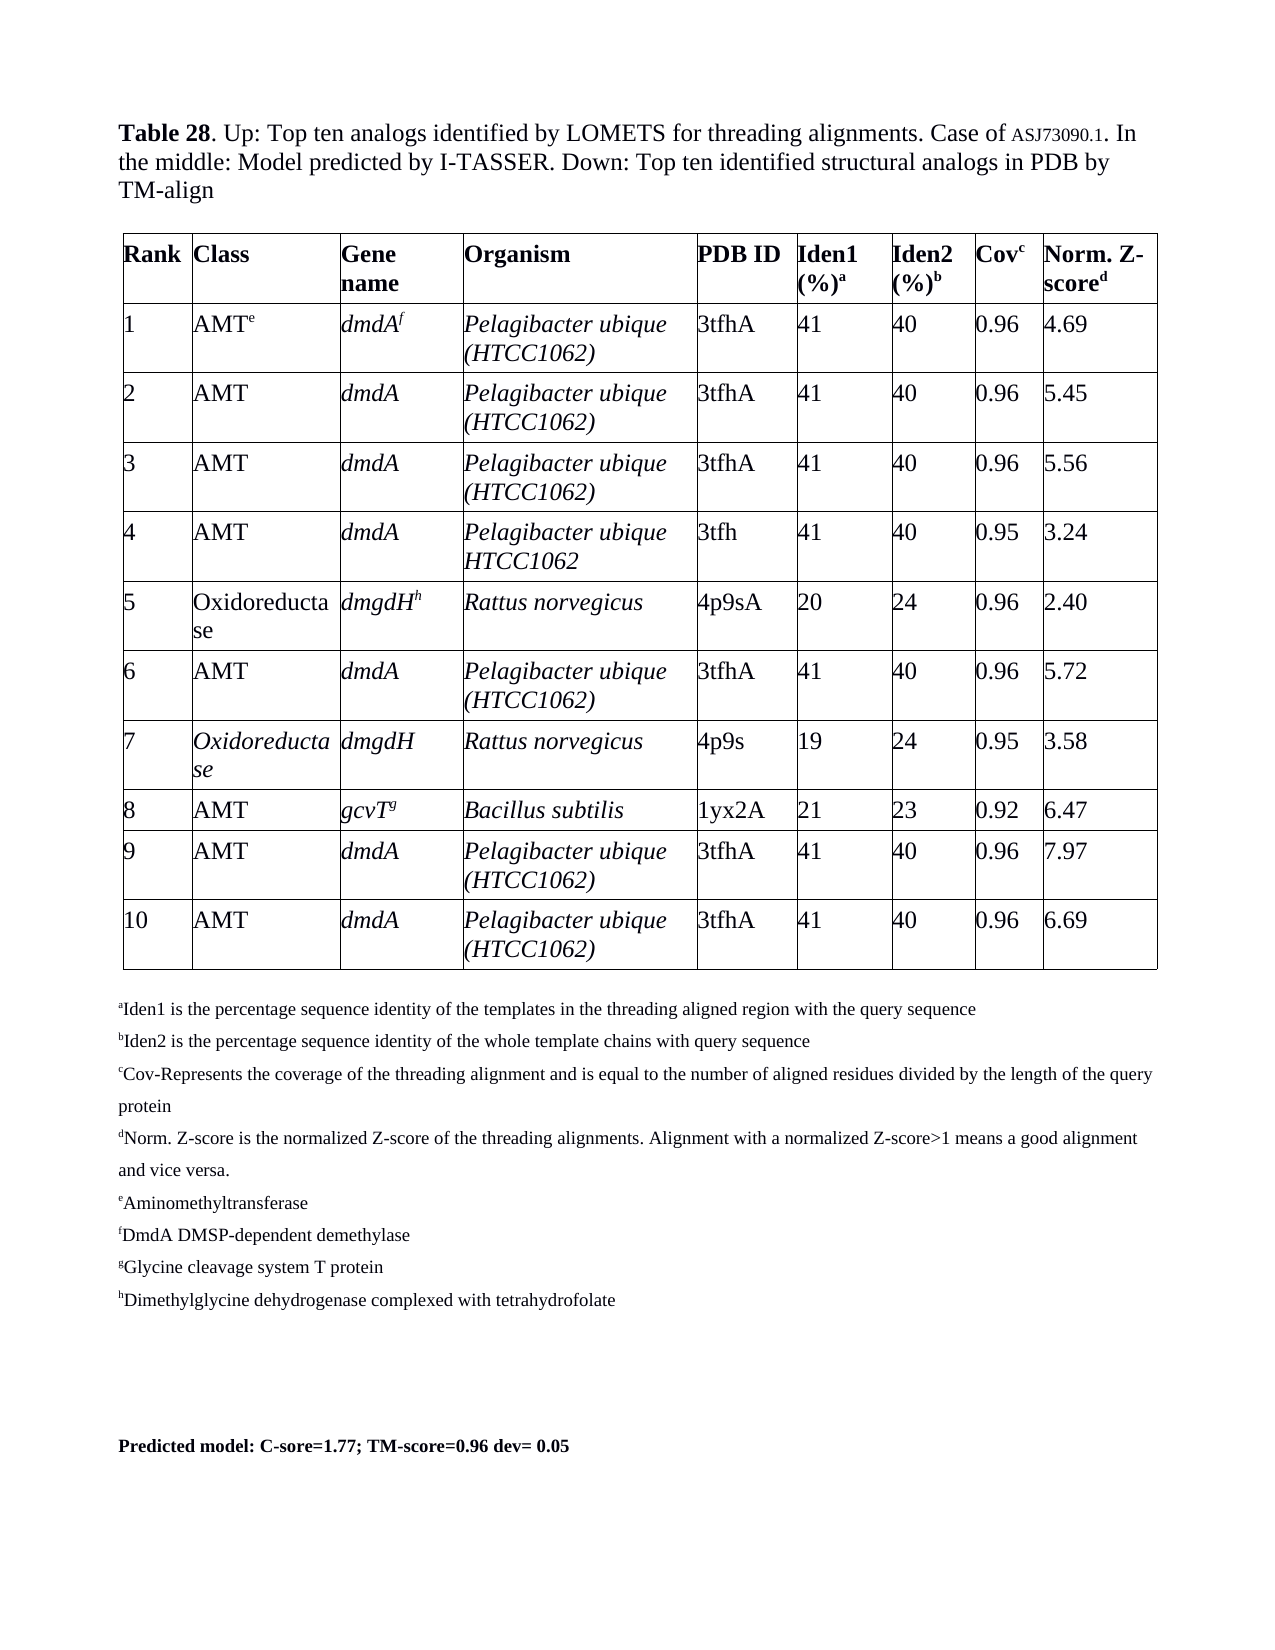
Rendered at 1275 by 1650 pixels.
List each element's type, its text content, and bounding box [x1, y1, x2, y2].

table_cell 23 [893, 790, 975, 830]
table_cell 3.24 [1044, 512, 1157, 581]
table_cell 24 [893, 582, 975, 650]
table_cell 5.45 [1044, 373, 1157, 442]
table_cell 41 [798, 512, 892, 581]
table_cell Rattus norvegicus [464, 582, 697, 650]
table_cell Bacillus subtilis [464, 790, 697, 830]
table_cell 10 [124, 900, 192, 969]
table_cell Pelagibacter ubique (HTCC1062) [464, 443, 697, 511]
text dNorm. Z-score is the normalized Z-score of the threading alignments. Alignment with a normalized Z-score>1 means a good alignment and vice versa. [118, 1127, 1157, 1181]
table_cell 40 [893, 831, 975, 899]
table_cell 19 [798, 721, 892, 789]
text hDimethylglycine dehydrogenase complexed with tetrahydrofolate [118, 1288, 1157, 1310]
table_cell 41 [798, 651, 892, 719]
table_cell 0.96 [976, 373, 1043, 442]
table_header Covc [976, 234, 1043, 303]
table_cell 3tfhA [698, 304, 797, 372]
table_cell dmdA [341, 651, 463, 719]
table_cell 21 [798, 790, 892, 830]
table_cell dmgdHh [341, 582, 463, 650]
table_cell 40 [893, 651, 975, 719]
table_cell 0.96 [976, 443, 1043, 511]
table_header Organism [464, 234, 697, 303]
table_cell 2 [124, 373, 192, 442]
table_cell 7 [124, 721, 192, 789]
table_cell dmdA [341, 512, 463, 581]
text fDmdA DMSP-dependent demethylase [118, 1224, 1157, 1246]
table_cell 4 [124, 512, 192, 581]
table_cell AMT [193, 831, 340, 899]
text gGlycine cleavage system T protein [118, 1256, 1157, 1278]
table_cell 4p9s [698, 721, 797, 789]
table_cell 41 [798, 900, 892, 969]
text aIden1 is the percentage sequence identity of the templates in the threading aligned region with the query sequence [118, 998, 1157, 1019]
table_cell 6.47 [1044, 790, 1157, 830]
table_cell 40 [893, 900, 975, 969]
text bIden2 is the percentage sequence identity of the whole template chains with query sequence [118, 1030, 1157, 1052]
table_header Class [193, 234, 340, 303]
table_cell AMT [193, 443, 340, 511]
table_header Rank [124, 234, 192, 303]
text cCov-Represents the coverage of the threading alignment and is equal to the number of aligned residues divided by the length of the query protein [118, 1062, 1157, 1116]
table_cell 5 [124, 582, 192, 650]
table_cell 41 [798, 373, 892, 442]
table_cell 1yx2A [698, 790, 797, 830]
table_cell 0.96 [976, 900, 1043, 969]
table_cell 0.96 [976, 831, 1043, 899]
table_cell 3 [124, 443, 192, 511]
table_cell 3tfhA [698, 900, 797, 969]
table_cell 0.95 [976, 512, 1043, 581]
table_cell 40 [893, 304, 975, 372]
table_cell 4.69 [1044, 304, 1157, 372]
table_cell Pelagibacter ubique (HTCC1062) [464, 651, 697, 719]
table_cell 1 [124, 304, 192, 372]
table_cell 40 [893, 443, 975, 511]
table_cell 2.40 [1044, 582, 1157, 650]
table_cell 3tfhA [698, 651, 797, 719]
table_header PDB ID [698, 234, 797, 303]
table_cell 0.96 [976, 582, 1043, 650]
table_cell 8 [124, 790, 192, 830]
table_cell Oxidoreductase [193, 582, 340, 650]
table_cell Pelagibacter ubique (HTCC1062) [464, 373, 697, 442]
table_cell 0.92 [976, 790, 1043, 830]
table_cell Rattus norvegicus [464, 721, 697, 789]
table_cell 41 [798, 831, 892, 899]
table_cell 41 [798, 443, 892, 511]
table_cell Pelagibacter ubique (HTCC1062) [464, 900, 697, 969]
text Predicted model: C-sore=1.77; TM-score=0.96 dev= 0.05 [118, 1435, 1157, 1457]
table_cell AMT [193, 651, 340, 719]
table_cell AMTe [193, 304, 340, 372]
table_cell 5.56 [1044, 443, 1157, 511]
table_header Gene name [341, 234, 463, 303]
table_cell AMT [193, 373, 340, 442]
table_cell 3tfhA [698, 443, 797, 511]
table_cell 40 [893, 512, 975, 581]
table_cell gcvTg [341, 790, 463, 830]
table_cell AMT [193, 512, 340, 581]
table_cell 4p9sA [698, 582, 797, 650]
table_cell 20 [798, 582, 892, 650]
table_cell 3tfhA [698, 831, 797, 899]
table_cell 6 [124, 651, 192, 719]
table_cell AMT [193, 900, 340, 969]
table_cell 5.72 [1044, 651, 1157, 719]
table_cell dmgdH [341, 721, 463, 789]
table_cell Pelagibacter ubique (HTCC1062) [464, 831, 697, 899]
table_cell 0.96 [976, 304, 1043, 372]
table_cell 7.97 [1044, 831, 1157, 899]
table_cell Pelagibacter ubique HTCC1062 [464, 512, 697, 581]
table_header Iden1 (%)a [798, 234, 892, 303]
table_cell AMT [193, 790, 340, 830]
table_cell dmdA [341, 831, 463, 899]
table_cell 40 [893, 373, 975, 442]
table_cell dmdAf [341, 304, 463, 372]
table_cell 6.69 [1044, 900, 1157, 969]
text Table 28. Up: Top ten analogs identified by LOMETS for threading alignments. Case of ASJ73090.1. In the middle: Model predicted by I-TASSER. Down: Top ten identified structural analogs in PDB by TM-align [118, 118, 1157, 204]
table_cell 3tfh [698, 512, 797, 581]
table_cell 0.95 [976, 721, 1043, 789]
table_cell 0.96 [976, 651, 1043, 719]
table_cell 3tfhA [698, 373, 797, 442]
table_cell 24 [893, 721, 975, 789]
table_cell dmdA [341, 443, 463, 511]
table_cell 3.58 [1044, 721, 1157, 789]
table_cell Oxidoreductase [193, 721, 340, 789]
text eAminomethyltransferase [118, 1192, 1157, 1213]
table_cell Pelagibacter ubique (HTCC1062) [464, 304, 697, 372]
table_cell dmdA [341, 900, 463, 969]
table_header Iden2 (%)b [893, 234, 975, 303]
table_cell dmdA [341, 373, 463, 442]
table_header Norm. Z-scored [1044, 234, 1157, 303]
table_cell 41 [798, 304, 892, 372]
table_cell 9 [124, 831, 192, 899]
